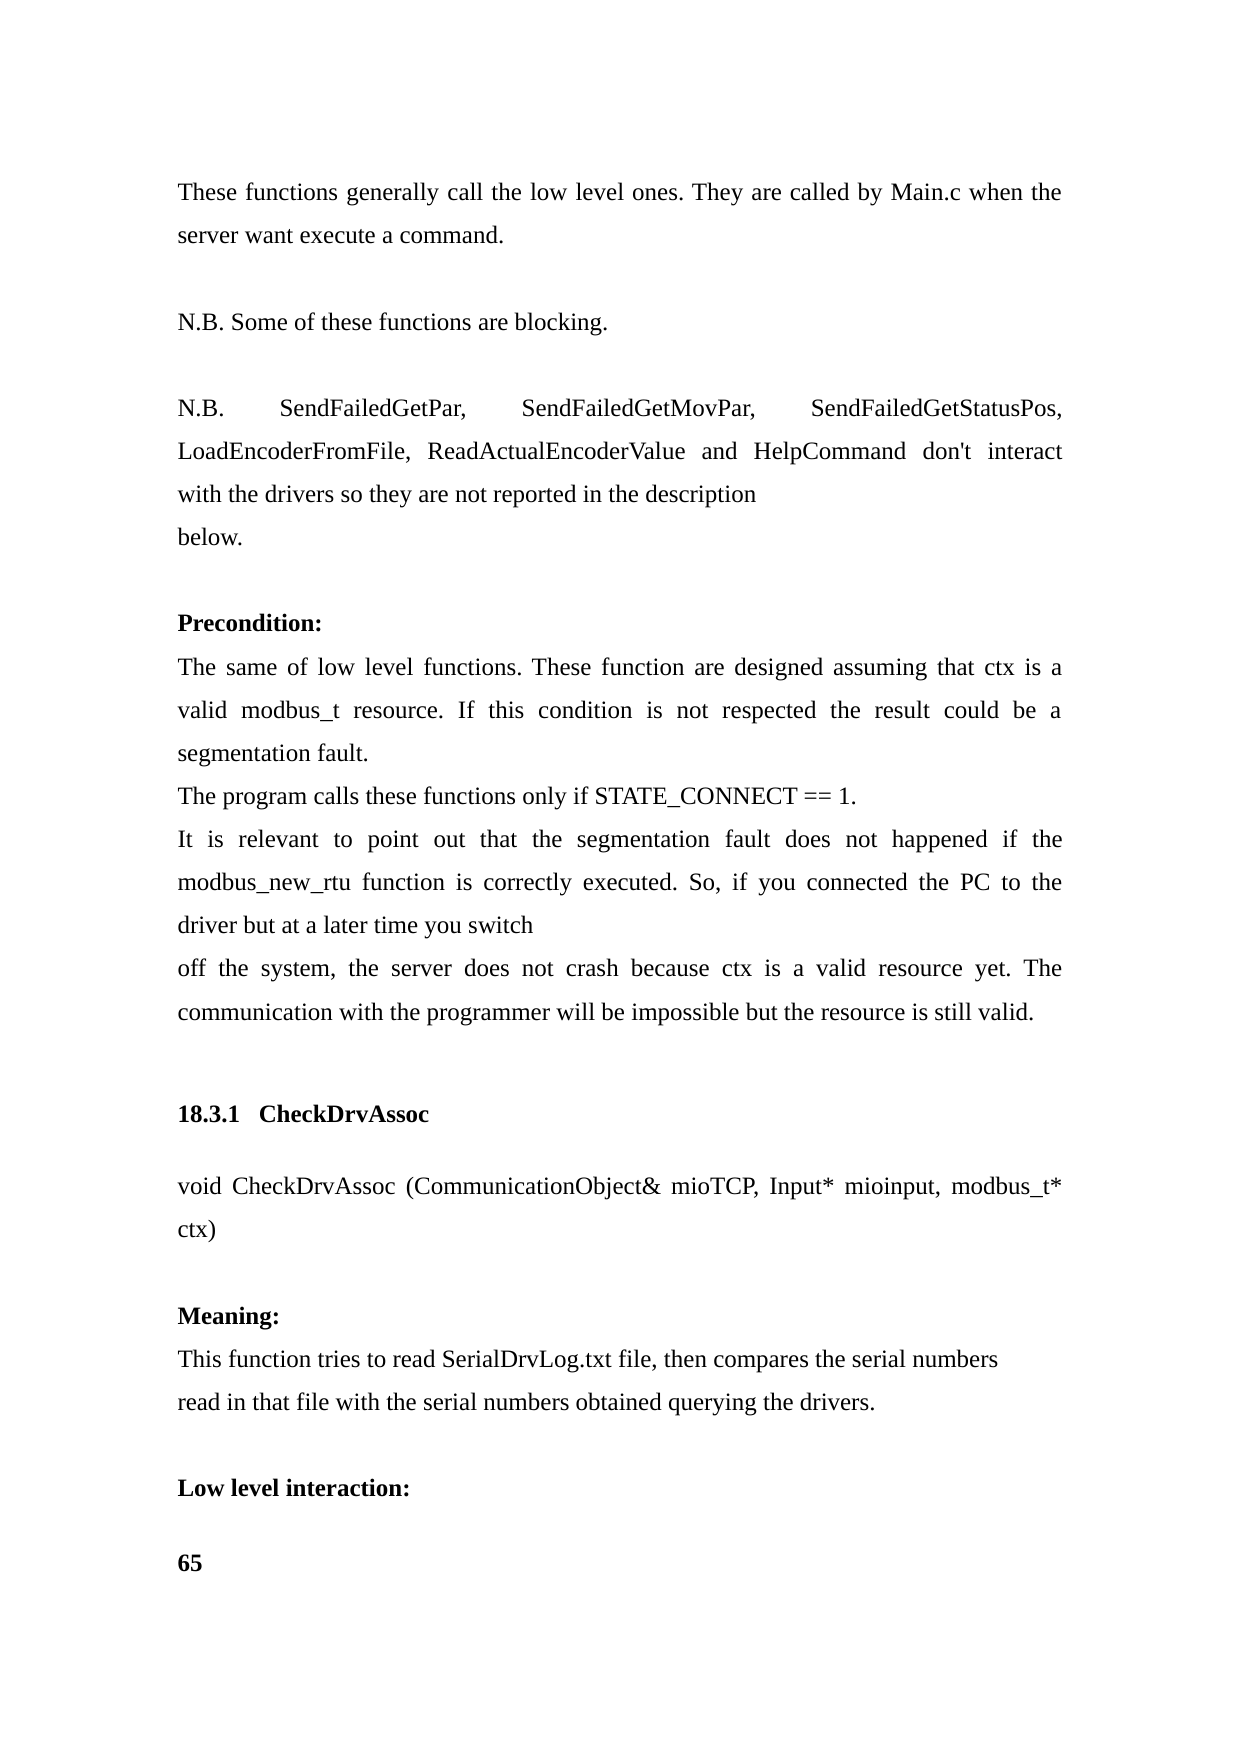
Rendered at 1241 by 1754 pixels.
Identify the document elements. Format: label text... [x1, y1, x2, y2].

text Precondition: [177, 608, 1063, 637]
text It is relevant to point out that the segmentation fault does not happened if the modbus_new_rtu function is correctly executed. So, if you connected the PC to the driver but at a later time you switch [177, 824, 1063, 939]
subtitle CheckDrvAssoc [177, 1099, 1063, 1127]
text void CheckDrvAssoc (CommunicationObject& mioTCP, Input* mioinput, modbus_t* ctx) [177, 1171, 1063, 1243]
text These functions generally call the low level ones. They are called by Main.c when the server want execute a command. [177, 177, 1063, 249]
text Meaning: [177, 1301, 1063, 1329]
text read in that file with the serial numbers obtained querying the drivers. [177, 1387, 1063, 1416]
text below. [177, 522, 1063, 551]
text N.B. Some of these functions are blocking. [177, 307, 1063, 335]
text The program calls these functions only if STATE_CONNECT == 1. [177, 781, 1063, 810]
text N.B. SendFailedGetPar, SendFailedGetMovPar, SendFailedGetStatusPos, LoadEncoderFromFile, ReadActualEncoderValue and HelpCommand don't interact with the drivers so they are not reported in the description [177, 393, 1063, 508]
text This function tries to read SerialDrvLog.txt file, then compares the serial numbers [177, 1344, 1063, 1373]
text The same of low level functions. These function are designed assuming that ctx is a valid modbus_t resource. If this condition is not respected the result could be a segmentation fault. [177, 652, 1063, 767]
text off the system, the server does not crash because ctx is a valid resource yet. The communication with the programmer will be impossible but the resource is still valid. [177, 953, 1063, 1025]
text Low level interaction: [177, 1473, 1063, 1502]
